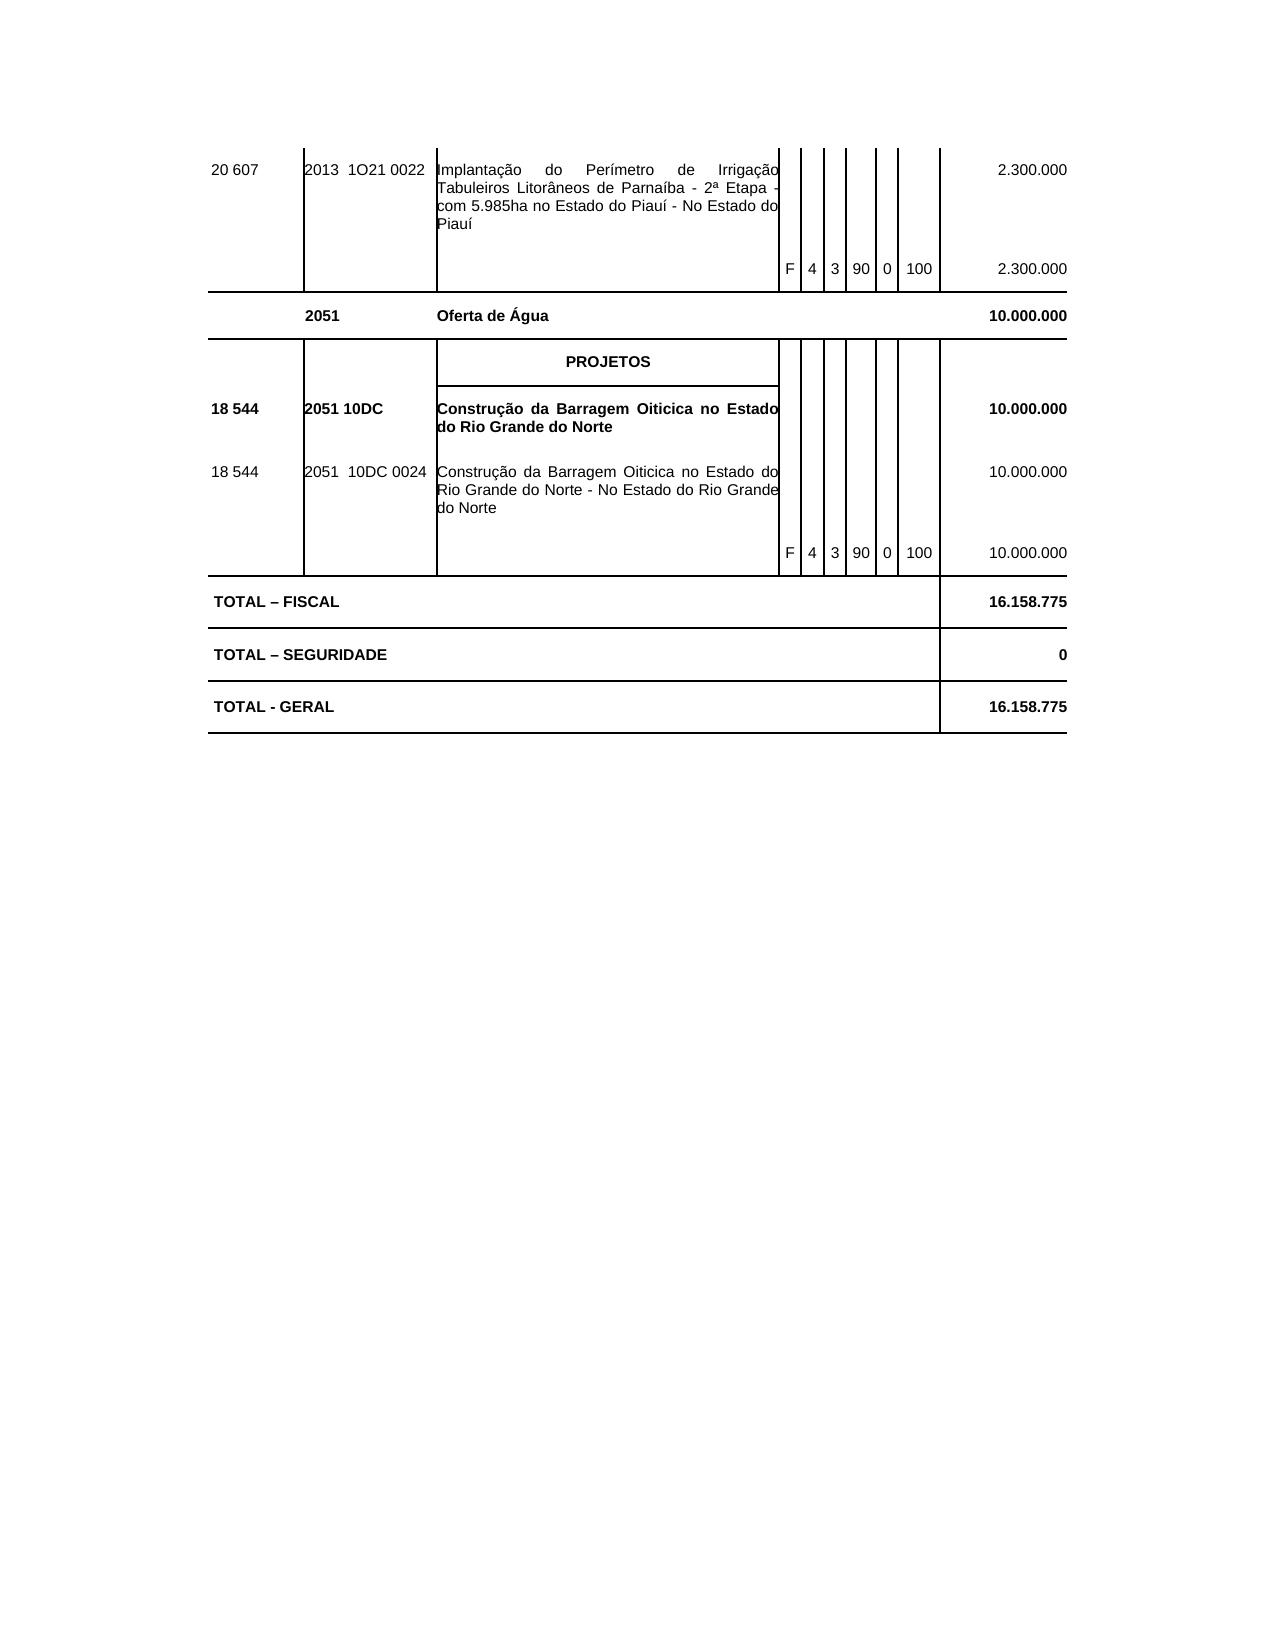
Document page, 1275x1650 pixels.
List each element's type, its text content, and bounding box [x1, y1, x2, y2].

table_cell 0 [877, 530, 897, 575]
table_cell Construção da Barragem Oiticica no Estado do Rio Grande do Norte - No Estado do Rio Grande do Norte [438, 449, 778, 530]
table_cell F [780, 246, 800, 291]
table_cell [305, 340, 436, 384]
table_cell [825, 148, 845, 246]
table_cell 16.158.775 [941, 577, 1067, 627]
table_cell [802, 449, 823, 530]
table_cell TOTAL – FISCAL [208, 577, 939, 627]
table_cell [208, 340, 303, 384]
table_cell [847, 148, 875, 246]
table_cell Construção da Barragem Oiticica no Estado do Rio Grande do Norte [438, 387, 778, 449]
table_cell [780, 148, 800, 246]
table_cell 3 [825, 530, 845, 575]
table_cell [208, 530, 303, 575]
table_cell [825, 385, 845, 449]
table_cell [899, 340, 939, 384]
table_cell [847, 385, 875, 449]
table_cell [780, 385, 800, 449]
table_cell [780, 449, 800, 530]
table_cell 10.000.000 [941, 449, 1067, 530]
table_cell 90 [847, 246, 875, 291]
table_cell [825, 340, 845, 384]
table_cell [941, 340, 1067, 384]
table_cell [899, 385, 939, 449]
table_cell [899, 148, 939, 246]
table_cell 16.158.775 [941, 682, 1067, 732]
table_cell [877, 449, 897, 530]
table_cell 3 [825, 246, 845, 291]
table_cell 18 544 [208, 449, 303, 530]
table_cell 4 [802, 530, 823, 575]
table_cell [847, 340, 875, 384]
table_cell [802, 340, 823, 384]
table_cell 100 [899, 530, 939, 575]
table_cell TOTAL – SEGURIDADE [208, 629, 939, 679]
table_cell 20 607 [208, 148, 303, 246]
table_cell 90 [847, 530, 875, 575]
table_cell 2.300.000 [941, 148, 1067, 246]
table_cell 2051 10DC [305, 385, 436, 449]
table_cell 100 [899, 246, 939, 291]
table_cell [825, 449, 845, 530]
table_cell [438, 530, 778, 575]
table_cell [877, 385, 897, 449]
table_cell [305, 530, 436, 575]
table_cell 2051 [208, 293, 437, 338]
table_cell 0 [941, 629, 1067, 679]
table_cell [208, 246, 303, 291]
table_cell [802, 148, 823, 246]
table_cell 0 [877, 246, 897, 291]
table_cell F [780, 530, 800, 575]
table_cell 10.000.000 [941, 530, 1067, 575]
table_cell [802, 385, 823, 449]
table_cell 18 544 [208, 385, 303, 449]
table_cell [438, 246, 778, 291]
table_cell 10.000.000 [940, 293, 1067, 338]
table_cell [305, 246, 436, 291]
table_cell [899, 449, 939, 530]
table_cell Projetos [438, 340, 778, 384]
table_cell TOTAL - GERAL [208, 682, 939, 732]
table_cell [847, 449, 875, 530]
table_cell [780, 340, 800, 384]
table_cell 2013 1O21 0022 [305, 148, 436, 246]
table_cell 10.000.000 [941, 385, 1067, 449]
table_cell 2.300.000 [941, 246, 1067, 291]
table_cell 4 [802, 246, 823, 291]
table_cell 2051 10DC 0024 [305, 449, 436, 530]
table_cell [877, 340, 897, 384]
table_cell Implantação do Perímetro de Irrigação Tabuleiros Litorâneos de Parnaíba - 2ª Etapa - com 5.985ha no Estado do Piauí - No Estado do Piauí [438, 148, 778, 246]
table_cell [877, 148, 897, 246]
table_cell Oferta de Água [437, 293, 940, 338]
